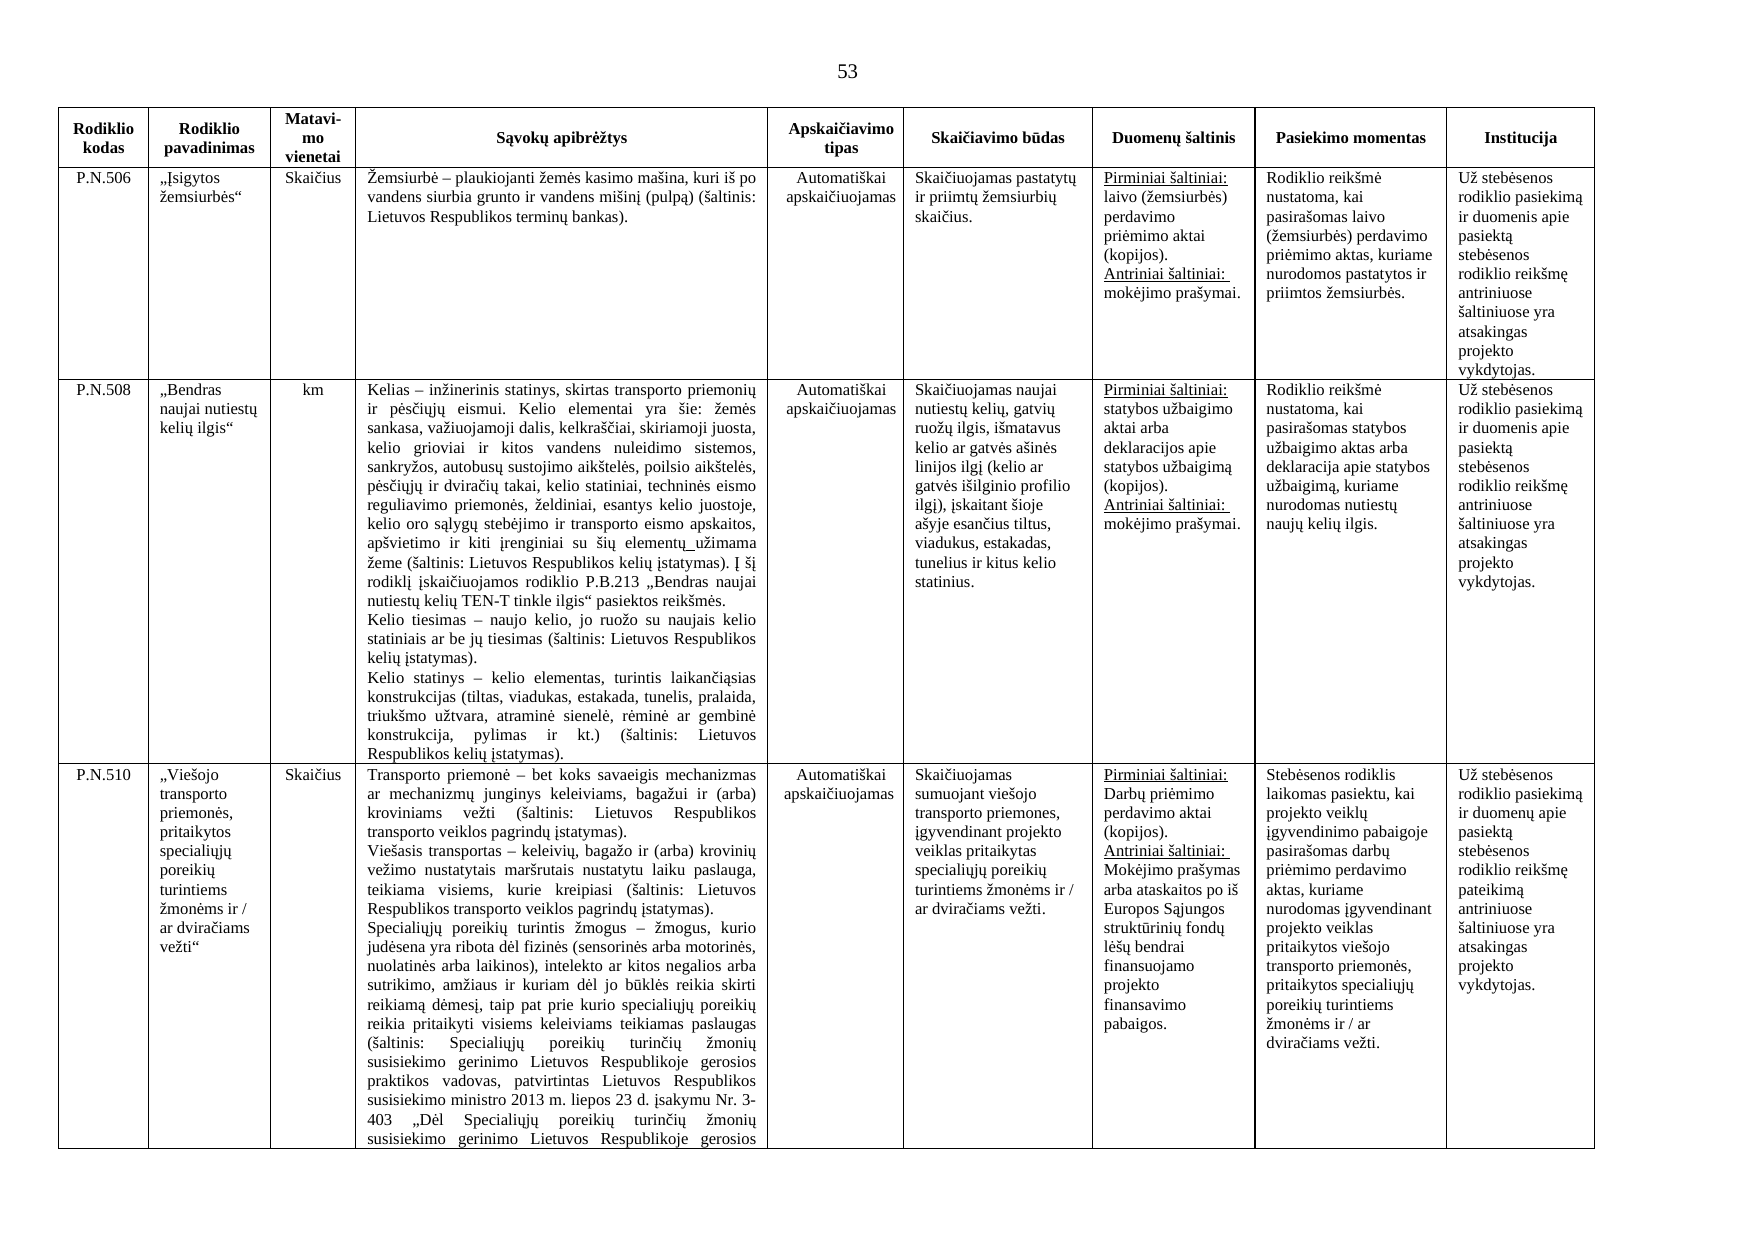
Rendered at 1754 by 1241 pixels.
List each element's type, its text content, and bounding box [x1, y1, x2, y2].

table_cell P.N.506 [59, 168, 148, 379]
table_header Rodiklio pavadinimas [149, 108, 270, 167]
table_cell Skaičiuojamas pastatytų ir priimtų žemsiurbių skaičius. [904, 168, 1092, 379]
table_header Rodiklio kodas [59, 108, 148, 167]
table_header Sąvokų apibrėžtys [356, 108, 767, 167]
table_cell Automatiškai apskaičiuojamas [768, 168, 903, 379]
table_cell Kelias – inžinerinis statinys, skirtas transporto priemonių ir pėsčiųjų eismui. Kelio elementai yra šie: žemės sankasa, važiuojamoji dalis, kelkraščiai, skiriamoji juosta, kelio grioviai ir kitos vandens nuleidimo sistemos, sankryžos, autobusų sustojimo aikštelės, poilsio aikštelės, pėsčiųjų ir dviračių takai, kelio statiniai, techninės eismo reguliavimo priemonės, želdiniai, esantys kelio juostoje, kelio oro sąlygų stebėjimo ir transporto eismo apskaitos, apšvietimo ir kiti įrenginiai su šių elementų užimama žeme (šaltinis: Lietuvos Respublikos kelių įstatymas). Į šį rodiklį įskaičiuojamos rodiklio P.B.213 „Bendras naujai nutiestų kelių TEN-T tinkle ilgis“ pasiektos reikšmės. Kelio tiesimas – naujo kelio, jo ruožo su naujais kelio statiniais ar be jų tiesimas (šaltinis: Lietuvos Respublikos kelių įstatymas). Kelio statinys – kelio elementas, turintis laikančiąsias konstrukcijas (tiltas, viadukas, estakada, tunelis, pralaida, triukšmo užtvara, atraminė sienelė, rėminė ar gembinė konstrukcija, pylimas ir kt.) (šaltinis: Lietuvos Respublikos kelių įstatymas). [356, 380, 767, 763]
table_header Matavi-mo vienetai [271, 108, 355, 167]
table_header Duomenų šaltinis [1093, 108, 1254, 167]
table_cell „Bendras naujai nutiestų kelių ilgis“ [149, 380, 270, 763]
table_cell „Įsigytos žemsiurbės“ [149, 168, 270, 379]
table_cell Už stebėsenos rodiklio pasiekimą ir duomenų apie pasiektą stebėsenos rodiklio reikšmę pateikimą antriniuose šaltiniuose yra atsakingas projekto vykdytojas. [1447, 764, 1594, 1148]
table_header Pasiekimo momentas [1256, 108, 1446, 167]
table_cell Automatiškai apskaičiuojamas [768, 380, 903, 763]
table_cell Pirminiai šaltiniai: Darbų priėmimo perdavimo aktai (kopijos). Antriniai šaltiniai: Mokėjimo prašymas arba ataskaitos po iš Europos Sąjungos struktūrinių fondų lėšų bendrai finansuojamo projekto finansavimo pabaigos. [1093, 764, 1254, 1148]
table_cell Už stebėsenos rodiklio pasiekimą ir duomenis apie pasiektą stebėsenos rodiklio reikšmę antriniuose šaltiniuose yra atsakingas projekto vykdytojas. [1447, 380, 1594, 763]
table_cell Skaičius [271, 764, 355, 1148]
table_cell Pirminiai šaltiniai: statybos užbaigimo aktai arba deklaracijos apie statybos užbaigimą (kopijos). Antriniai šaltiniai: mokėjimo prašymai. [1093, 380, 1254, 763]
table_cell Žemsiurbė – plaukiojanti žemės kasimo mašina, kuri iš po vandens siurbia grunto ir vandens mišinį (pulpą) (šaltinis: Lietuvos Respublikos terminų bankas). [356, 168, 767, 379]
table_header Apskaičiavimo tipas [768, 108, 903, 167]
table_cell Pirminiai šaltiniai: laivo (žemsiurbės) perdavimo priėmimo aktai (kopijos). Antriniai šaltiniai: mokėjimo prašymai. [1093, 168, 1254, 379]
table_cell km [271, 380, 355, 763]
table_cell Skaičius [271, 168, 355, 379]
table_cell Stebėsenos rodiklis laikomas pasiektu, kai projekto veiklų įgyvendinimo pabaigoje pasirašomas darbų priėmimo perdavimo aktas, kuriame nurodomas įgyvendinant projekto veiklas pritaikytos viešojo transporto priemonės, pritaikytos specialiųjų poreikių turintiems žmonėms ir / ar dviračiams vežti. [1256, 764, 1446, 1148]
table_cell „Viešojo transporto priemonės, pritaikytos specialiųjų poreikių turintiems žmonėms ir / ar dviračiams vežti“ [149, 764, 270, 1148]
table_header Institucija [1447, 108, 1594, 167]
table_cell Skaičiuojamas naujai nutiestų kelių, gatvių ruožų ilgis, išmatavus kelio ar gatvės ašinės linijos ilgį (kelio ar gatvės išilginio profilio ilgį), įskaitant šioje ašyje esančius tiltus, viadukus, estakadas, tunelius ir kitus kelio statinius. [904, 380, 1092, 763]
table_cell P.N.508 [59, 380, 148, 763]
table_cell Rodiklio reikšmė nustatoma, kai pasirašomas statybos užbaigimo aktas arba deklaracija apie statybos užbaigimą, kuriame nurodomas nutiestų naujų kelių ilgis. [1256, 380, 1446, 763]
table_cell Už stebėsenos rodiklio pasiekimą ir duomenis apie pasiektą stebėsenos rodiklio reikšmę antriniuose šaltiniuose yra atsakingas projekto vykdytojas. [1447, 168, 1594, 379]
table_header Skaičiavimo būdas [904, 108, 1092, 167]
table_cell Automatiškai apskaičiuojamas [768, 764, 903, 1148]
table_cell P.N.510 [59, 764, 148, 1148]
table_cell Transporto priemonė – bet koks savaeigis mechanizmas ar mechanizmų junginys keleiviams, bagažui ir (arba) kroviniams vežti (šaltinis: Lietuvos Respublikos transporto veiklos pagrindų įstatymas). Viešasis transportas – keleivių, bagažo ir (arba) krovinių vežimo nustatytais maršrutais nustatytu laiku paslauga, teikiama visiems, kurie kreipiasi (šaltinis: Lietuvos Respublikos transporto veiklos pagrindų įstatymas). Specialiųjų poreikių turintis žmogus – žmogus, kurio judėsena yra ribota dėl fizinės (sensorinės arba motorinės, nuolatinės arba laikinos), intelekto ar kitos negalios arba sutrikimo, amžiaus ir kuriam dėl jo būklės reikia skirti reikiamą dėmesį, taip pat prie kurio specialiųjų poreikių reikia pritaikyti visiems keleiviams teikiamas paslaugas (šaltinis: Specialiųjų poreikių turinčių žmonių susisiekimo gerinimo Lietuvos Respublikoje gerosios praktikos vadovas, patvirtintas Lietuvos Respublikos susisiekimo ministro 2013 m. liepos 23 d. įsakymu Nr. 3-403 „Dėl Specialiųjų poreikių turinčių žmonių susisiekimo gerinimo Lietuvos Respublikoje gerosios [356, 764, 767, 1148]
table_cell Rodiklio reikšmė nustatoma, kai pasirašomas laivo (žemsiurbės) perdavimo priėmimo aktas, kuriame nurodomos pastatytos ir priimtos žemsiurbės. [1256, 168, 1446, 379]
table_cell Skaičiuojamas sumuojant viešojo transporto priemones, įgyvendinant projekto veiklas pritaikytas specialiųjų poreikių turintiems žmonėms ir / ar dviračiams vežti. [904, 764, 1092, 1148]
